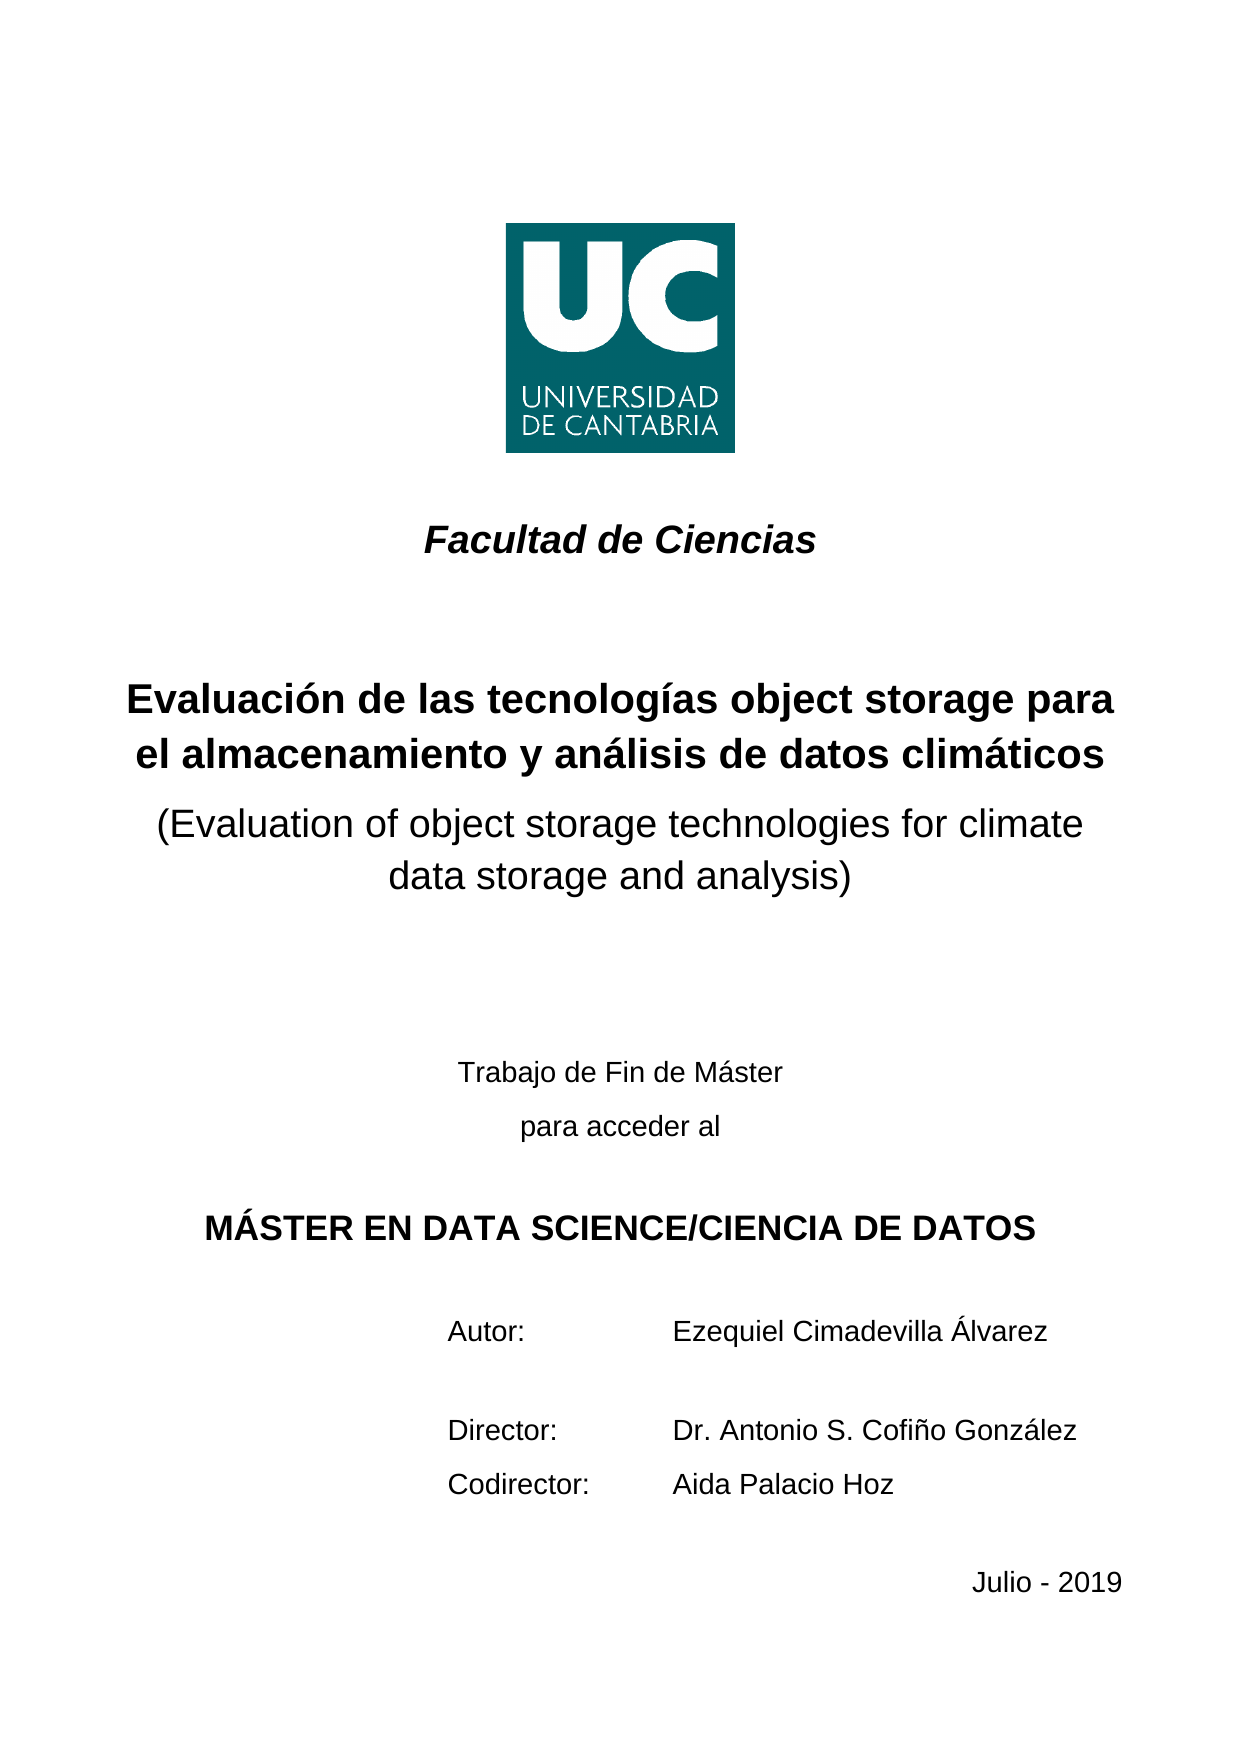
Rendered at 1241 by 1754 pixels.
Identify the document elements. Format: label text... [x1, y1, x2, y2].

text Julio - 2019 [118, 1566, 1122, 1599]
picture [505, 223, 735, 453]
text (Evaluation of object storage technologies for climate data storage and analysis) [118, 800, 1122, 898]
text para acceder al [118, 1109, 1122, 1142]
text Director: Dr. Antonio S. Cofiño González [118, 1413, 1122, 1447]
text Evaluación de las tecnologías object storage para el almacenamiento y análisis de datos climáticos [118, 674, 1122, 778]
text Autor: Ezequiel Cimadevilla Álvarez [118, 1314, 1122, 1348]
text Trabajo de Fin de Máster [118, 1055, 1122, 1089]
text MÁSTER EN DATA SCIENCE/CIENCIA DE DATOS [118, 1207, 1122, 1248]
text Facultad de Ciencias [118, 517, 1122, 562]
text Codirector: Aida Palacio Hoz [118, 1467, 1122, 1500]
